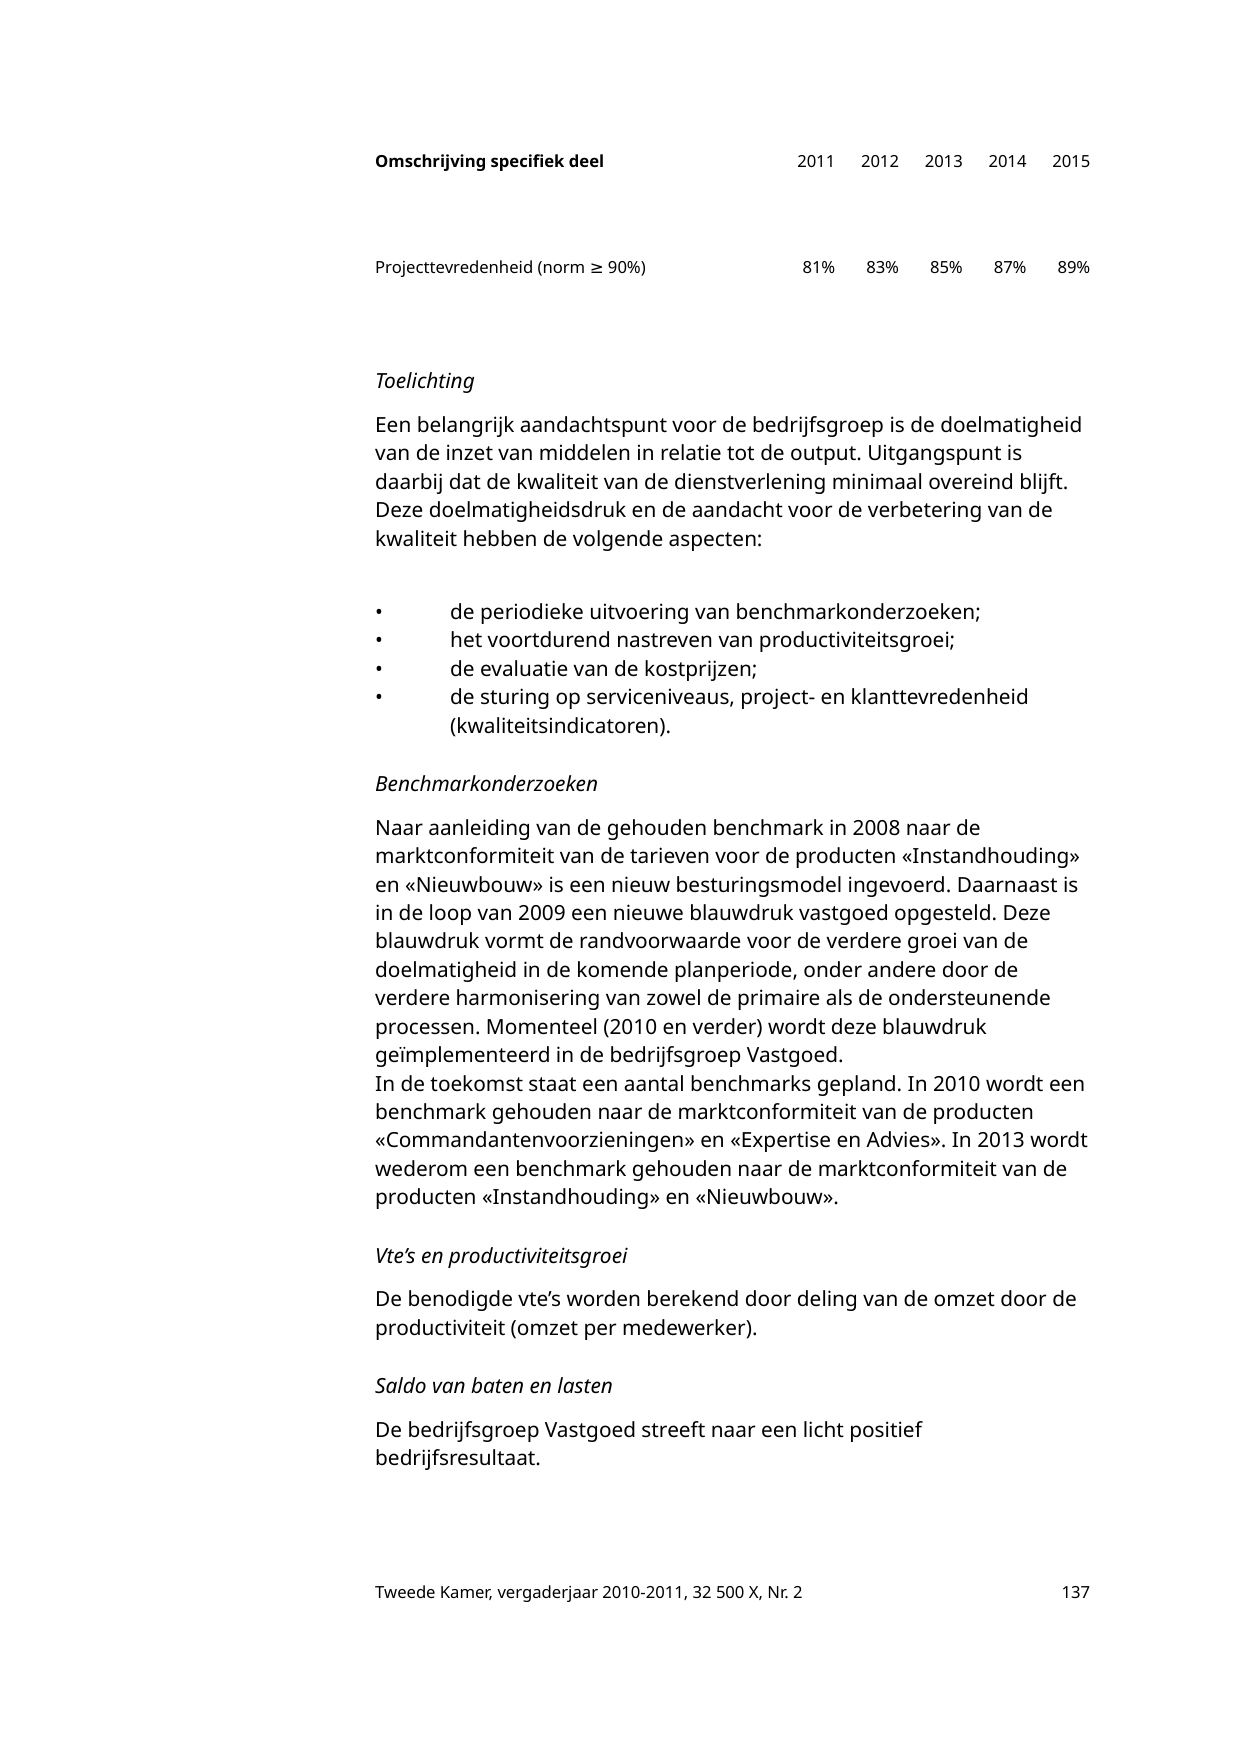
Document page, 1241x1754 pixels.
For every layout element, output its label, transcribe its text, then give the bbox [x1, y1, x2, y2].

table_cell 83% [835, 255, 899, 308]
table_cell [835, 203, 899, 255]
list de sturing op serviceniveaus, project- en klanttevredenheid (kwaliteitsindicatoren). [375, 682, 1090, 739]
table_cell [771, 203, 835, 255]
table_cell Projecttevredenheid (norm ≥ 90%) [375, 255, 771, 308]
table_cell [375, 203, 771, 255]
text Saldo van baten en lasten [375, 1371, 1090, 1400]
table_header 2012 [835, 150, 899, 203]
table_cell 85% [899, 255, 963, 308]
table_cell [1026, 203, 1090, 255]
table_cell 87% [963, 255, 1026, 308]
list de evaluatie van de kostprijzen; [375, 654, 1090, 682]
text Een belangrijk aandachtspunt voor de bedrijfsgroep is de doelmatigheid van de inzet van middelen in relatie tot de output. Uitgangspunt is daarbij dat de kwaliteit van de dienstverlening minimaal overeind blijft. Deze doelmatigheidsdruk en de aandacht voor de verbetering van de kwaliteit hebben de volgende aspecten: [375, 410, 1090, 552]
list het voortdurend nastreven van productiviteitsgroei; [375, 626, 1090, 654]
text Vte’s en productiviteitsgroei [375, 1241, 1090, 1269]
table_cell [899, 203, 963, 255]
table_header 2011 [771, 150, 835, 203]
table_header 2015 [1026, 150, 1090, 203]
list de periodieke uitvoering van benchmarkonderzoeken; [375, 597, 1090, 626]
text De benodigde vte’s worden berekend door deling van de omzet door de productiviteit (omzet per medewerker). [375, 1284, 1090, 1341]
text De bedrijfsgroep Vastgoed streeft naar een licht positief bedrijfsresultaat. [375, 1415, 1090, 1472]
table_header 2014 [963, 150, 1026, 203]
text Naar aanleiding van de gehouden benchmark in 2008 naar de marktconformiteit van de tarieven voor de producten «Instandhouding» en «Nieuwbouw» is een nieuw besturingsmodel ingevoerd. Daarnaast is in de loop van 2009 een nieuwe blauwdruk vastgoed opgesteld. Deze blauwdruk vormt de randvoorwaarde voor de verdere groei van de doelmatigheid in de komende planperiode, onder andere door de verdere harmonisering van zowel de primaire als de ondersteunende processen. Momenteel (2010 en verder) wordt deze blauwdruk geïmplementeerd in de bedrijfsgroep Vastgoed. [375, 813, 1090, 1069]
text Benchmarkonderzoeken [375, 769, 1090, 798]
table_header 2013 [899, 150, 963, 203]
text Toelichting [375, 367, 1090, 395]
table_cell 81% [771, 255, 835, 308]
table_header Omschrijving specifiek deel [375, 150, 771, 203]
text In de toekomst staat een aantal benchmarks gepland. In 2010 wordt een benchmark gehouden naar de marktconformiteit van de producten «Commandantenvoorzieningen» en «Expertise en Advies». In 2013 wordt wederom een benchmark gehouden naar de marktconformiteit van de producten «Instandhouding» en «Nieuwbouw». [375, 1069, 1090, 1211]
table_cell [963, 203, 1026, 255]
table_cell 89% [1026, 255, 1090, 308]
